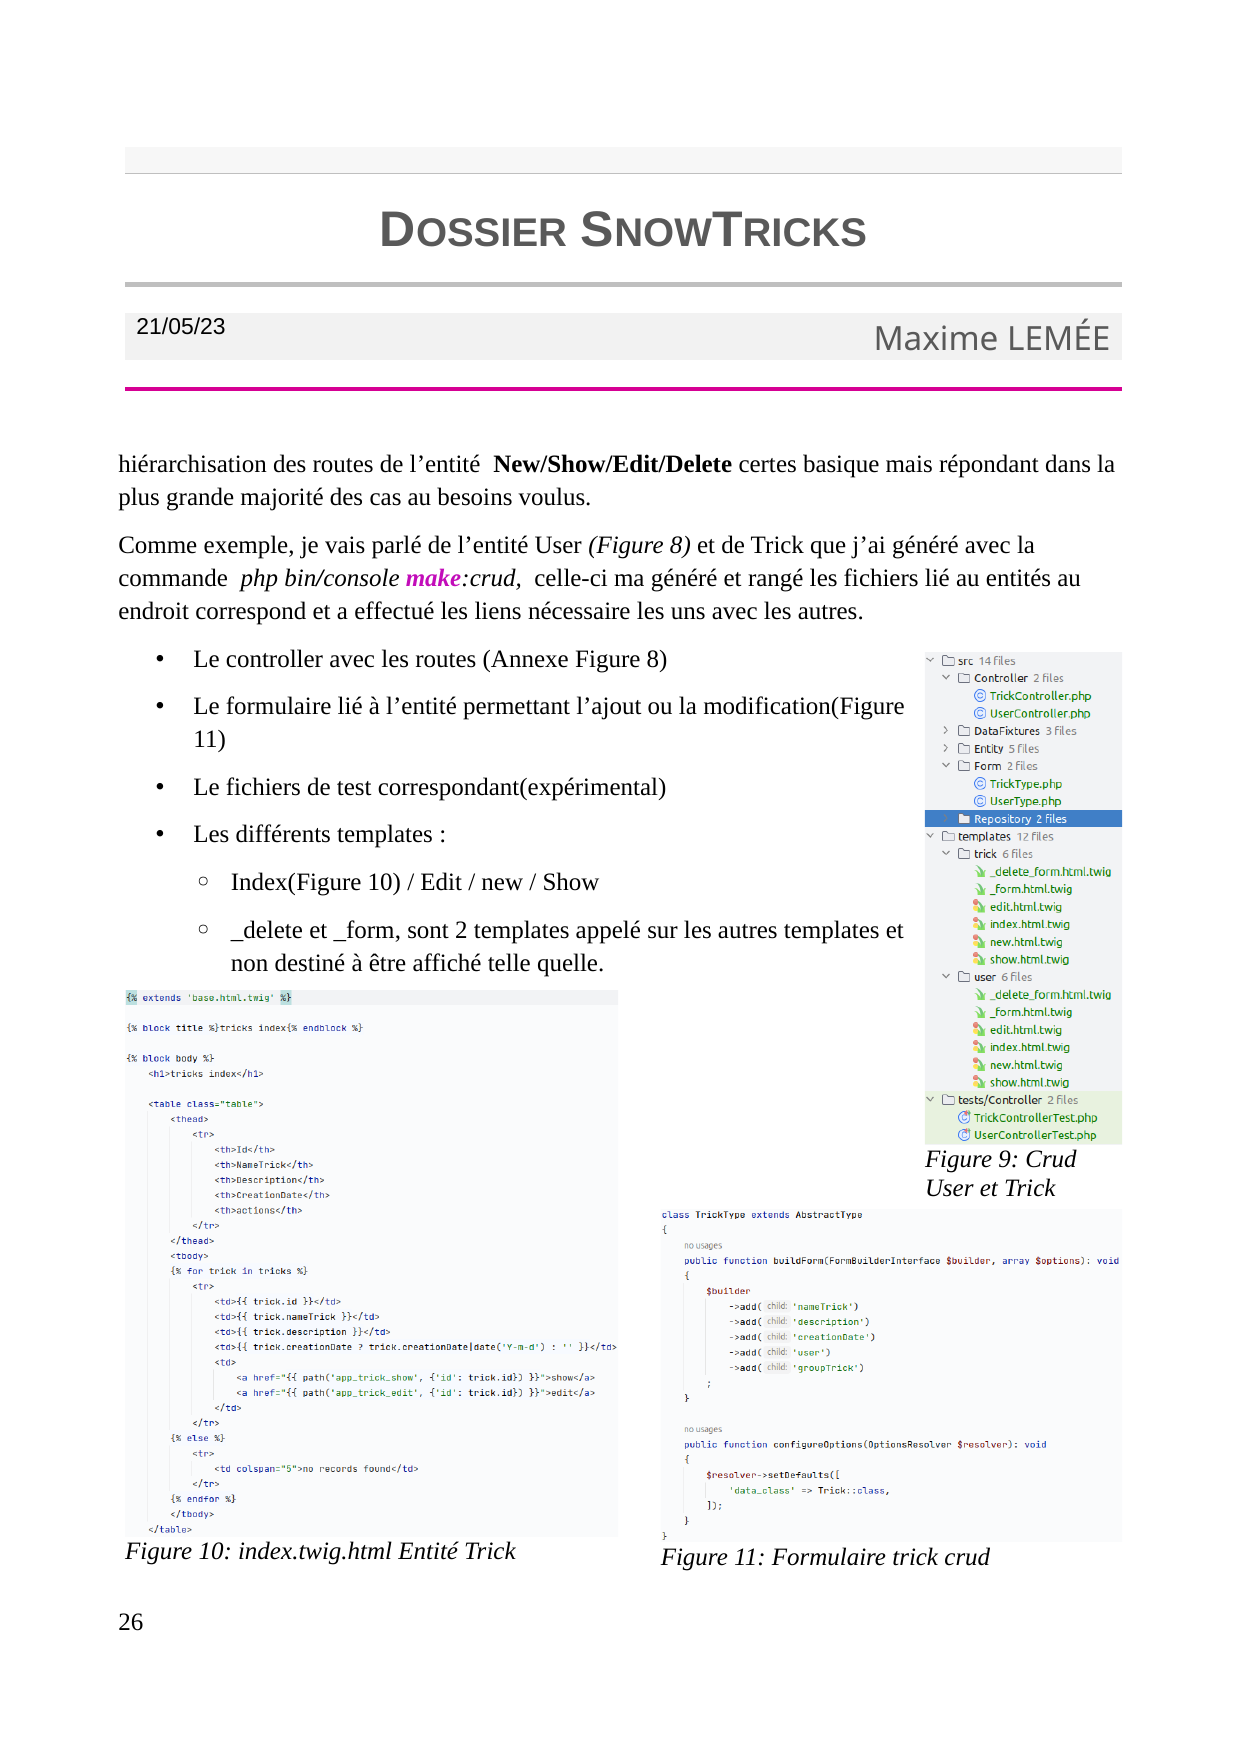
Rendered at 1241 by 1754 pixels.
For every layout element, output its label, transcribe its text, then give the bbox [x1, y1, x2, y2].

list Le fichiers de test correspondant(expérimental) [156, 772, 924, 801]
text hiérarchisation des routes de l’entité New/Show/Edit/Delete certes basique mais répondant dans la plus grande majorité des cas au besoins voulus. [118, 449, 1122, 511]
list Les différents templates : [156, 819, 924, 848]
list _delete et _form, sont 2 templates appelé sur les autres templates et non destiné à être affiché telle quelle. [193, 915, 924, 976]
text Comme exemple, je vais parlé de l’entité User (Figure 8) et de Trick que j’ai généré avec la commande php bin/console make:crud, celle-ci ma généré et rangé les fichiers lié au entités au endroit correspond et a effectué les liens nécessaire les uns avec les autres. [118, 530, 1122, 625]
picture [924, 652, 1123, 1145]
list Index(Figure 10) / Edit / new / Show [193, 867, 924, 896]
text Figure 10: index.twig.html Entité Trick [125, 1537, 618, 1565]
text Figure 11: Formulaire trick crud [661, 1542, 1122, 1571]
text Figure 9: Crud User et Trick [925, 1145, 1122, 1197]
picture [660, 1209, 1123, 1542]
list Le controller avec les routes (Annexe Figure 8) [156, 644, 925, 672]
list Le formulaire lié à l’entité permettant l’ajout ou la modification(Figure 11) [156, 691, 924, 753]
picture [125, 990, 619, 1537]
